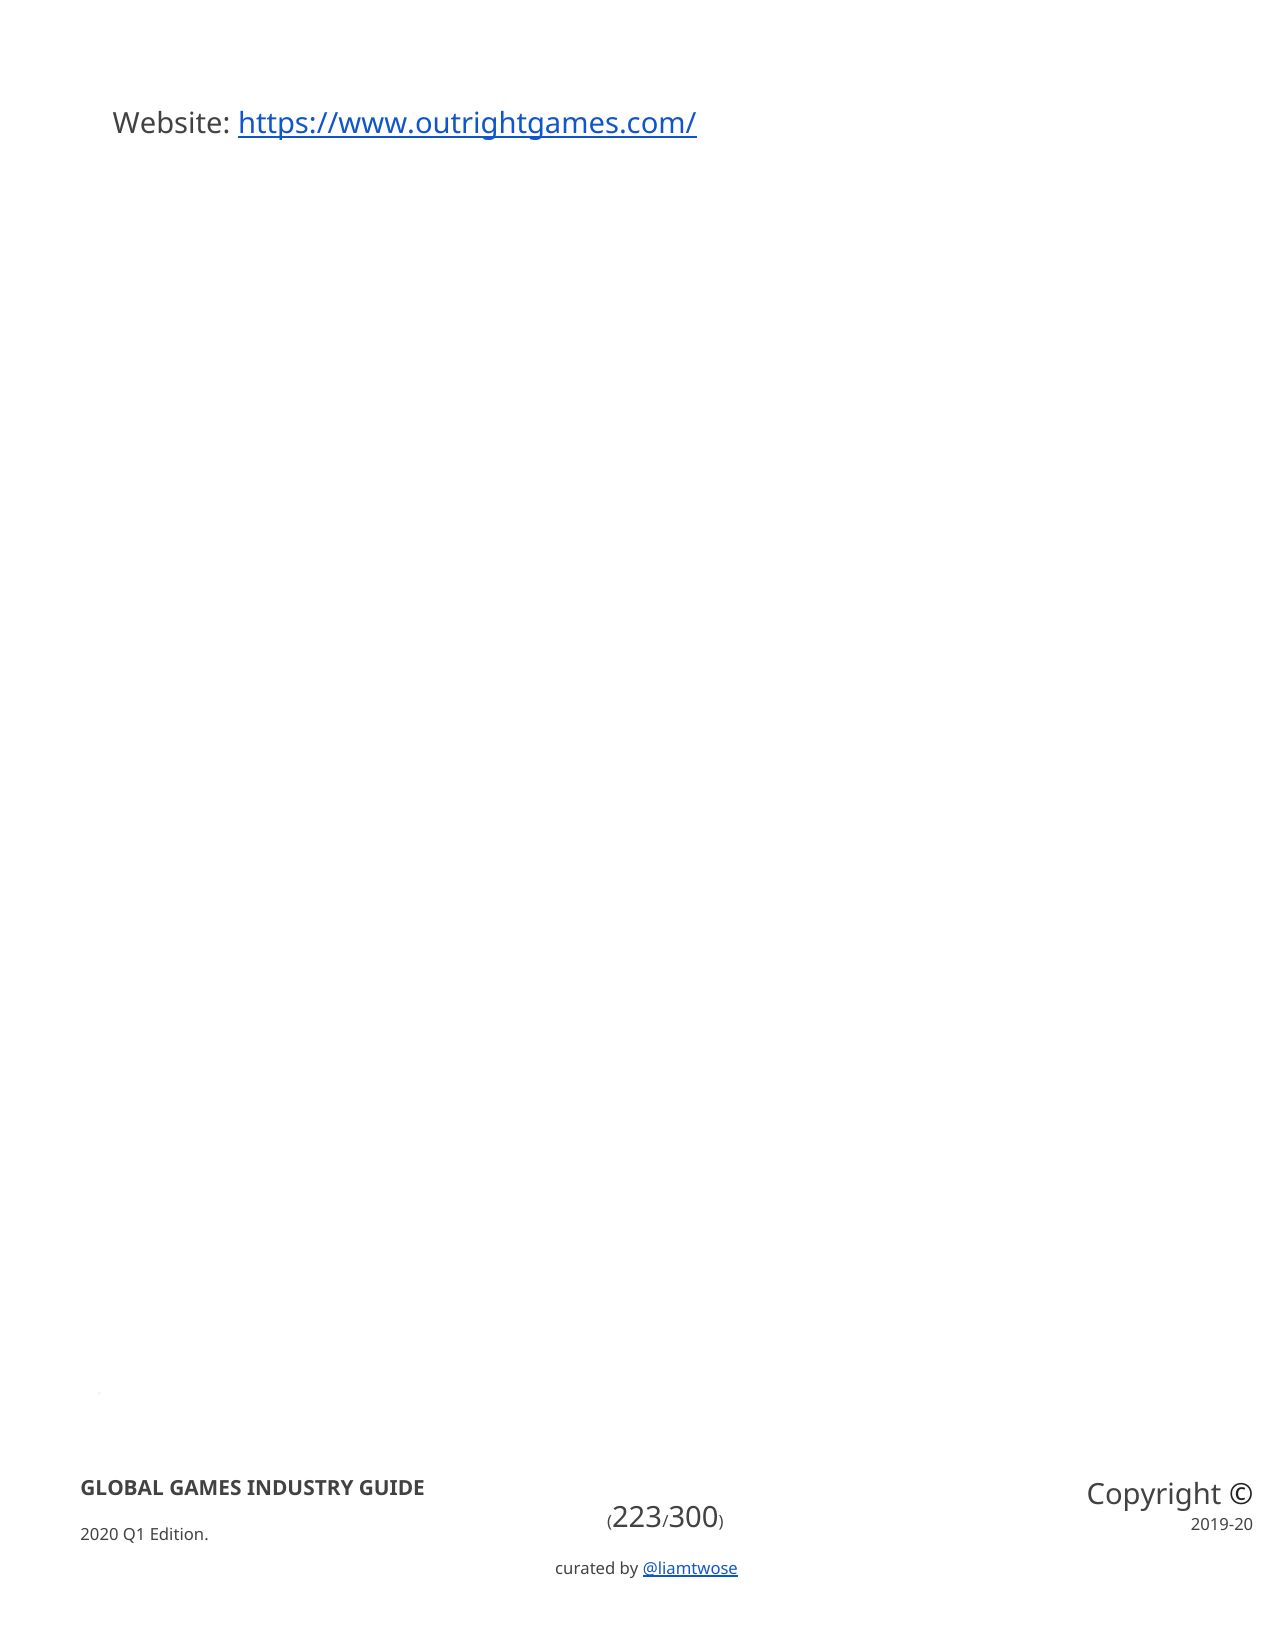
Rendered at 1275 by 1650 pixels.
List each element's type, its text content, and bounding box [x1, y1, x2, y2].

text Website: https://www.outrightgames.com/ [112, 102, 1200, 142]
